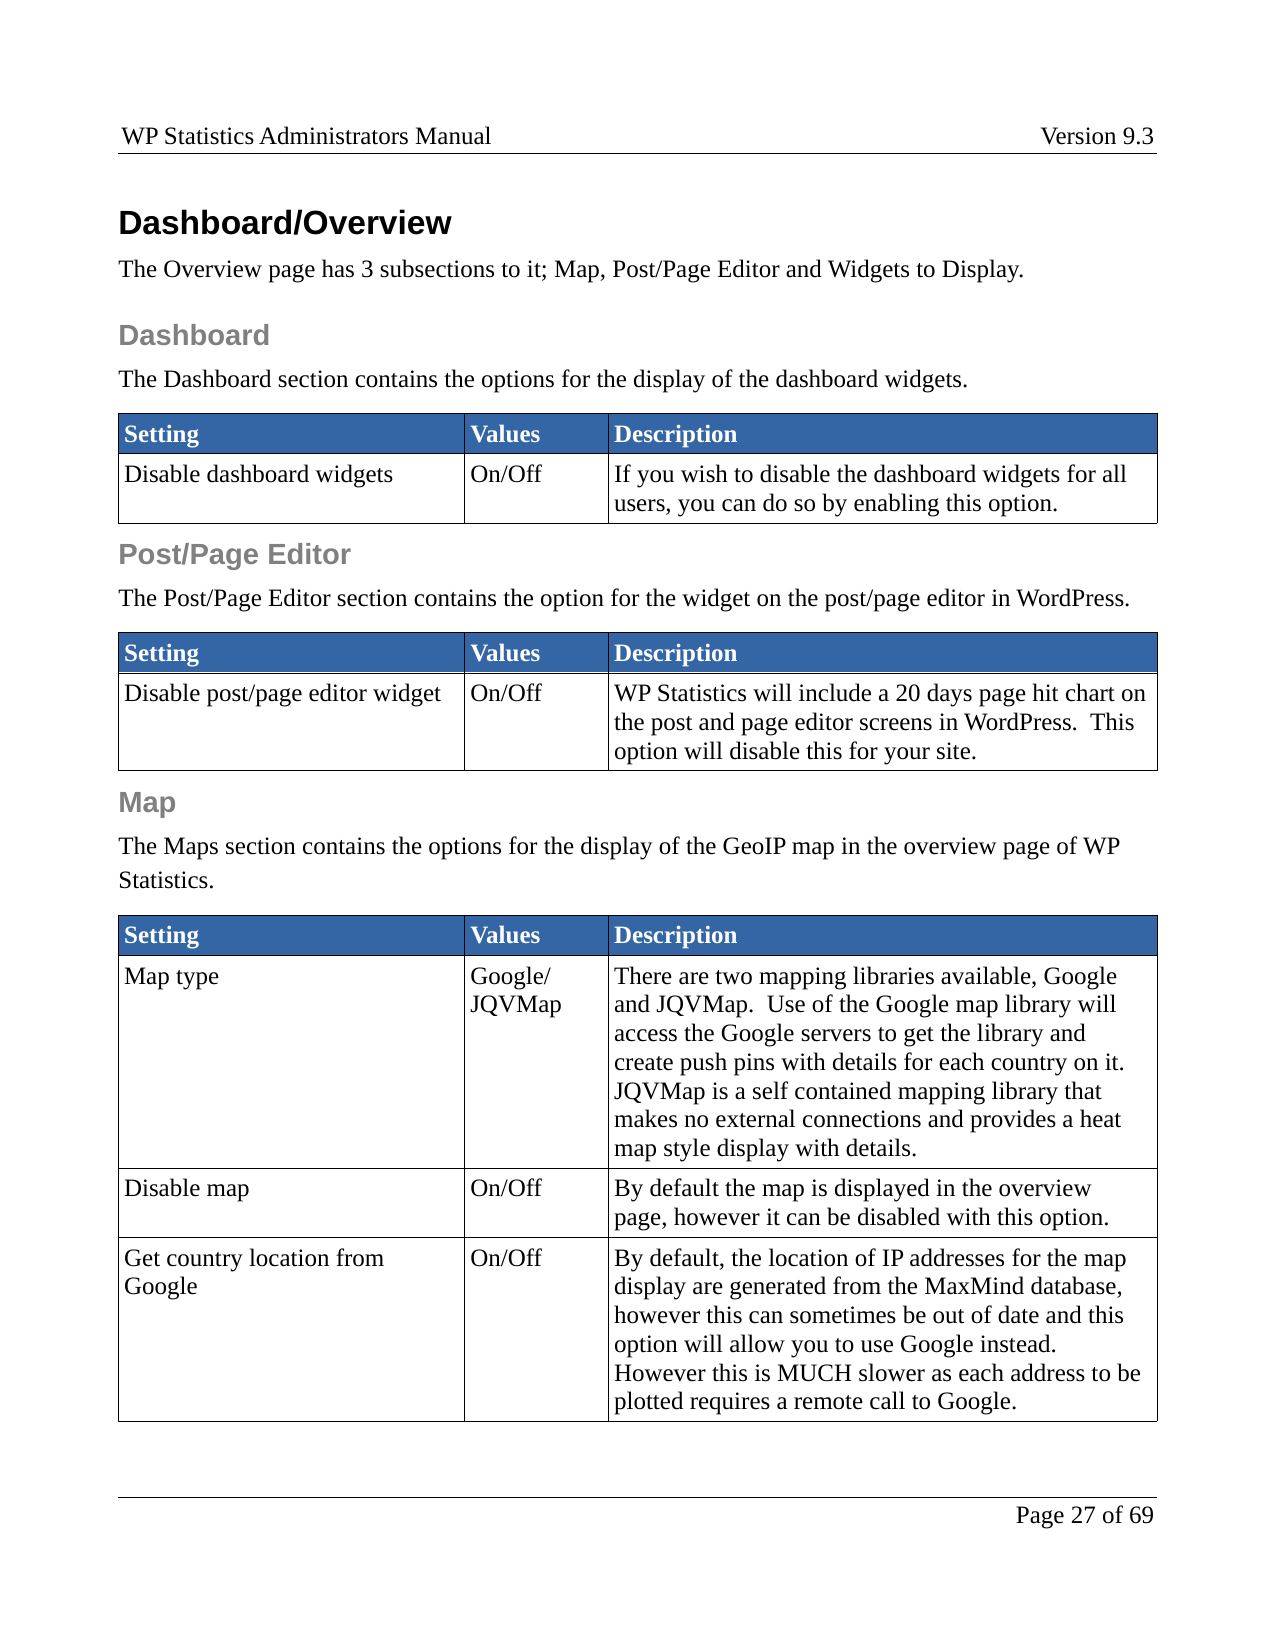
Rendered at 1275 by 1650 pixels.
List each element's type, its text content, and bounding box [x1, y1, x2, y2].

text The Dashboard section contains the options for the display of the dashboard widgets. [118, 364, 1157, 393]
table_header Setting [119, 414, 464, 453]
table_header Setting [119, 633, 464, 672]
table_header Values [465, 916, 608, 955]
text The Maps section contains the options for the display of the GeoIP map in the overview page of WP Statistics. [118, 831, 1157, 894]
table_header Values [465, 633, 608, 672]
subtitle Map [118, 785, 1157, 818]
table_cell WP Statistics will include a 20 days page hit chart on the post and page editor screens in WordPress. This option will disable this for your site. [609, 674, 1157, 770]
table_cell On/Off [465, 1169, 608, 1237]
table_cell Disable map [119, 1169, 464, 1237]
table_cell By default, the location of IP addresses for the map display are generated from the MaxMind database, however this can sometimes be out of date and this option will allow you to use Google instead. However this is MUCH slower as each address to be plotted requires a remote call to Google. [609, 1238, 1157, 1421]
table_header Values [465, 414, 608, 453]
table_cell Get country location from Google [119, 1238, 464, 1421]
subtitle Dashboard/Overview [118, 203, 1157, 242]
subtitle Dashboard [118, 318, 1157, 351]
table_header Setting [119, 916, 464, 955]
table_cell By default the map is displayed in the overview page, however it can be disabled with this option. [609, 1169, 1157, 1237]
table_header Description [609, 633, 1157, 672]
subtitle Post/Page Editor [118, 537, 1157, 571]
table_cell Map type [119, 956, 464, 1168]
table_cell There are two mapping libraries available, Google and JQVMap. Use of the Google map library will access the Google servers to get the library and create push pins with details for each country on it. JQVMap is a self contained mapping library that makes no external connections and provides a heat map style display with details. [609, 956, 1157, 1168]
text The Overview page has 3 subsections to it; Map, Post/Page Editor and Widgets to Display. [118, 254, 1157, 283]
table_cell Google/ JQVMap [465, 956, 608, 1168]
table_cell On/Off [465, 1238, 608, 1421]
table_cell Disable dashboard widgets [119, 454, 464, 522]
table_header Description [609, 414, 1157, 453]
table_header Description [609, 916, 1157, 955]
table_cell On/Off [465, 674, 608, 770]
table_cell On/Off [465, 454, 608, 522]
table_cell If you wish to disable the dashboard widgets for all users, you can do so by enabling this option. [609, 454, 1157, 522]
table_cell Disable post/page editor widget [119, 674, 464, 770]
text The Post/Page Editor section contains the option for the widget on the post/page editor in WordPress. [118, 583, 1157, 612]
